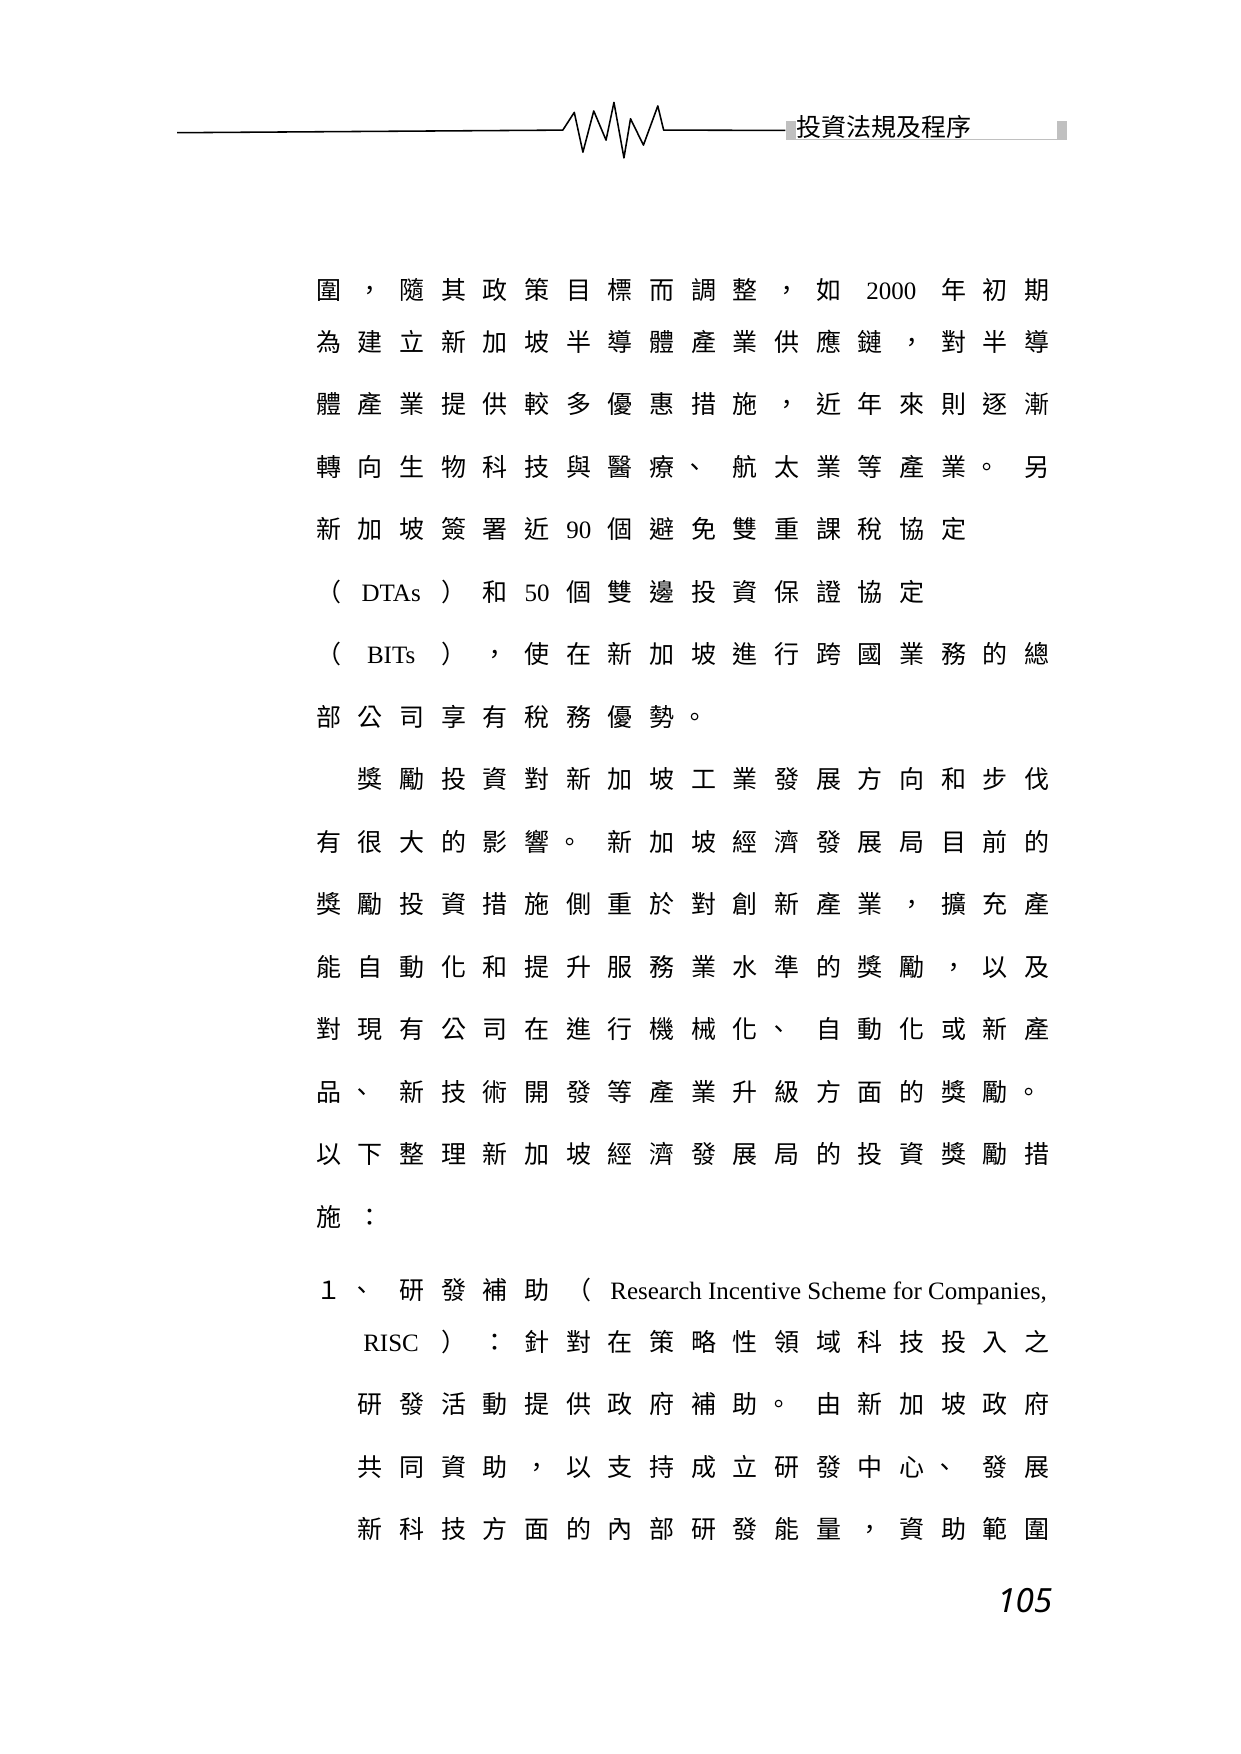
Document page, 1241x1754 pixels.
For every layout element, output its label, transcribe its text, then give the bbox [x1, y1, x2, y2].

text １、研發補助（Research Incentive Scheme for Companies, RISC）：針對在策略性領域科技投入之研發活動提供政府補助。由新加坡政府共同資助，以支持成立研發中心、發展新科技方面的內部研發能量，資助範圍 [281, 1236, 1058, 1549]
text 圍，隨其政策目標而調整，如2000年初期為建立新加坡半導體產業供應鏈，對半導體產業提供較多優惠措施，近年來則逐漸轉向生物科技與醫療、航太業等產業。另新加坡簽署近90個避免雙重課稅協定（DTAs）和50個雙邊投資保證協定（BITs），使在新加坡進行跨國業務的總部公司享有稅務優勢。 [281, 236, 1058, 736]
text 獎勵投資對新加坡工業發展方向和步伐有很大的影響。新加坡經濟發展局目前的獎勵投資措施側重於對創新產業，擴充產能自動化和提升服務業水準的獎勵，以及對現有公司在進行機械化、自動化或新產品、新技術開發等產業升級方面的獎勵。以下整理新加坡經濟發展局的投資獎勵措施： [281, 736, 1058, 1236]
